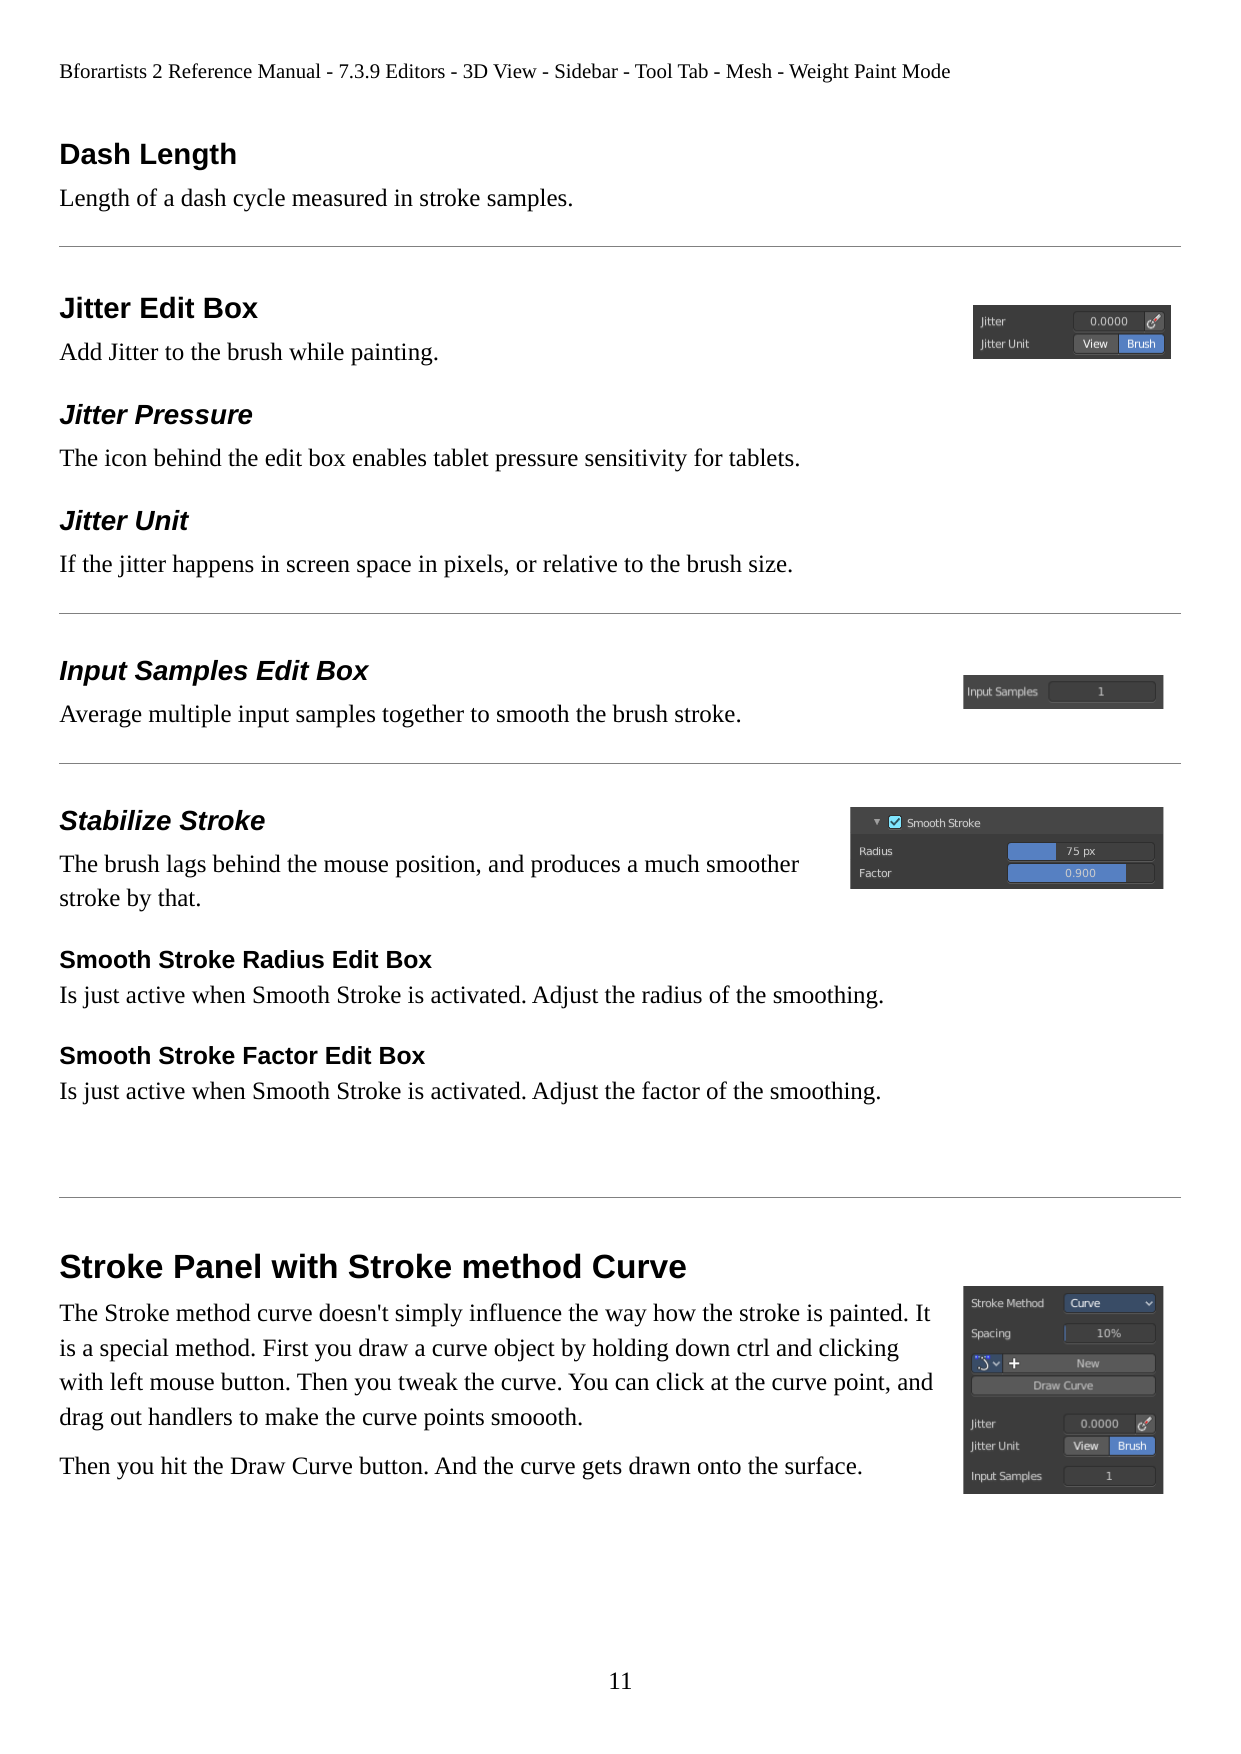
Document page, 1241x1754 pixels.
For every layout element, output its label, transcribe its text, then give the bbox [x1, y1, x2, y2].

subtitle Input Samples Edit Box [59, 654, 1181, 686]
text Add Jitter to the brush while painting. [59, 337, 1181, 366]
subtitle Smooth Stroke Radius Edit Box [59, 945, 1181, 974]
text The Stroke method curve doesn't simply influence the way how the stroke is painted. It is a special method. First you draw a curve object by holding down ctrl and clicking with left mouse button. Then you tweak the curve. You can click at the curve point, and drag out handlers to make the curve points smoooth. [59, 1298, 963, 1431]
subtitle Jitter Unit [59, 504, 1181, 536]
picture [973, 305, 1171, 359]
text Then you hit the Draw Curve button. And the curve gets drawn onto the surface. [59, 1451, 963, 1479]
picture [850, 807, 1164, 889]
text Is just active when Smooth Stroke is activated. Adjust the factor of the smoothing. [59, 1076, 1181, 1105]
subtitle Dash Length [59, 137, 1181, 170]
subtitle Jitter Edit Box [59, 291, 1181, 324]
text The brush lags behind the mouse position, and produces a much smoother stroke by that. [59, 849, 1181, 912]
subtitle Smooth Stroke Factor Edit Box [59, 1041, 1181, 1070]
text Is just active when Smooth Stroke is activated. Adjust the radius of the smoothing. [59, 980, 1181, 1009]
picture [963, 1286, 1164, 1494]
picture [963, 675, 1164, 709]
text Length of a dash cycle measured in stroke samples. [59, 183, 1181, 212]
subtitle Stabilize Stroke [59, 805, 1181, 837]
text If the jitter happens in screen space in pixels, or relative to the brush size. [59, 549, 1181, 578]
subtitle Stroke Panel with Stroke method Curve [59, 1247, 1181, 1286]
text Average multiple input samples together to smooth the brush stroke. [59, 699, 1181, 728]
text The icon behind the edit box enables tablet pressure sensitivity for tablets. [59, 443, 1181, 472]
subtitle Jitter Pressure [59, 398, 1181, 430]
